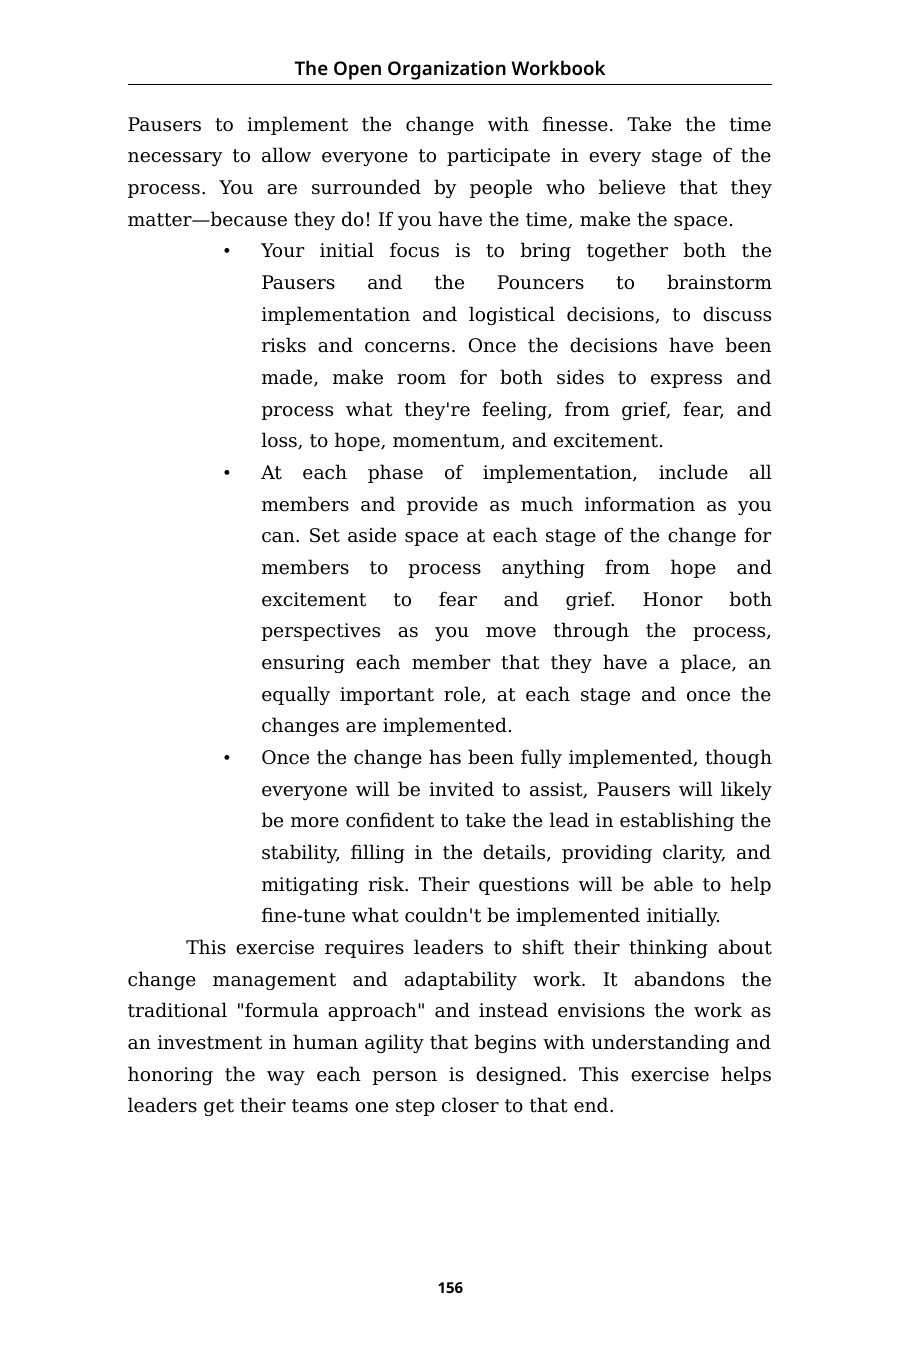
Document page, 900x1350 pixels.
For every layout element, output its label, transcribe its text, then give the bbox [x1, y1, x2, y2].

text This exercise requires leaders to shift their thinking about change management and adaptability work. It abandons the traditional "formula approach" and instead envisions the work as an investment in human agility that begins with understanding and honoring the way each person is designed. This exercise helps leaders get their teams one step closer to that end. [127, 937, 772, 1117]
list At each phase of implementation, include all members and provide as much information as you can. Set aside space at each stage of the change for members to process anything from hope and excitement to fear and grief. Honor both perspectives as you move through the process, ensuring each member that they have a place, an equally important role, at each stage and once the changes are implemented. [223, 462, 772, 737]
text Pausers to implement the change with finesse. Take the time necessary to allow everyone to participate in every stage of the process. You are surrounded by people who believe that they matter—because they do! If you have the time, make the space. [127, 114, 772, 231]
list Once the change has been fully implemented, though everyone will be invited to assist, Pausers will likely be more confident to take the lead in establishing the stability, filling in the details, providing clarity, and mitigating risk. Their questions will be able to help fine-tune what couldn't be implemented initially. [223, 747, 772, 927]
list Your initial focus is to bring together both the Pausers and the Pouncers to brainstorm implementation and logistical decisions, to discuss risks and concerns. Once the decisions have been made, make room for both sides to express and process what they're feeling, from grief, fear, and loss, to hope, momentum, and excitement. [223, 241, 772, 452]
